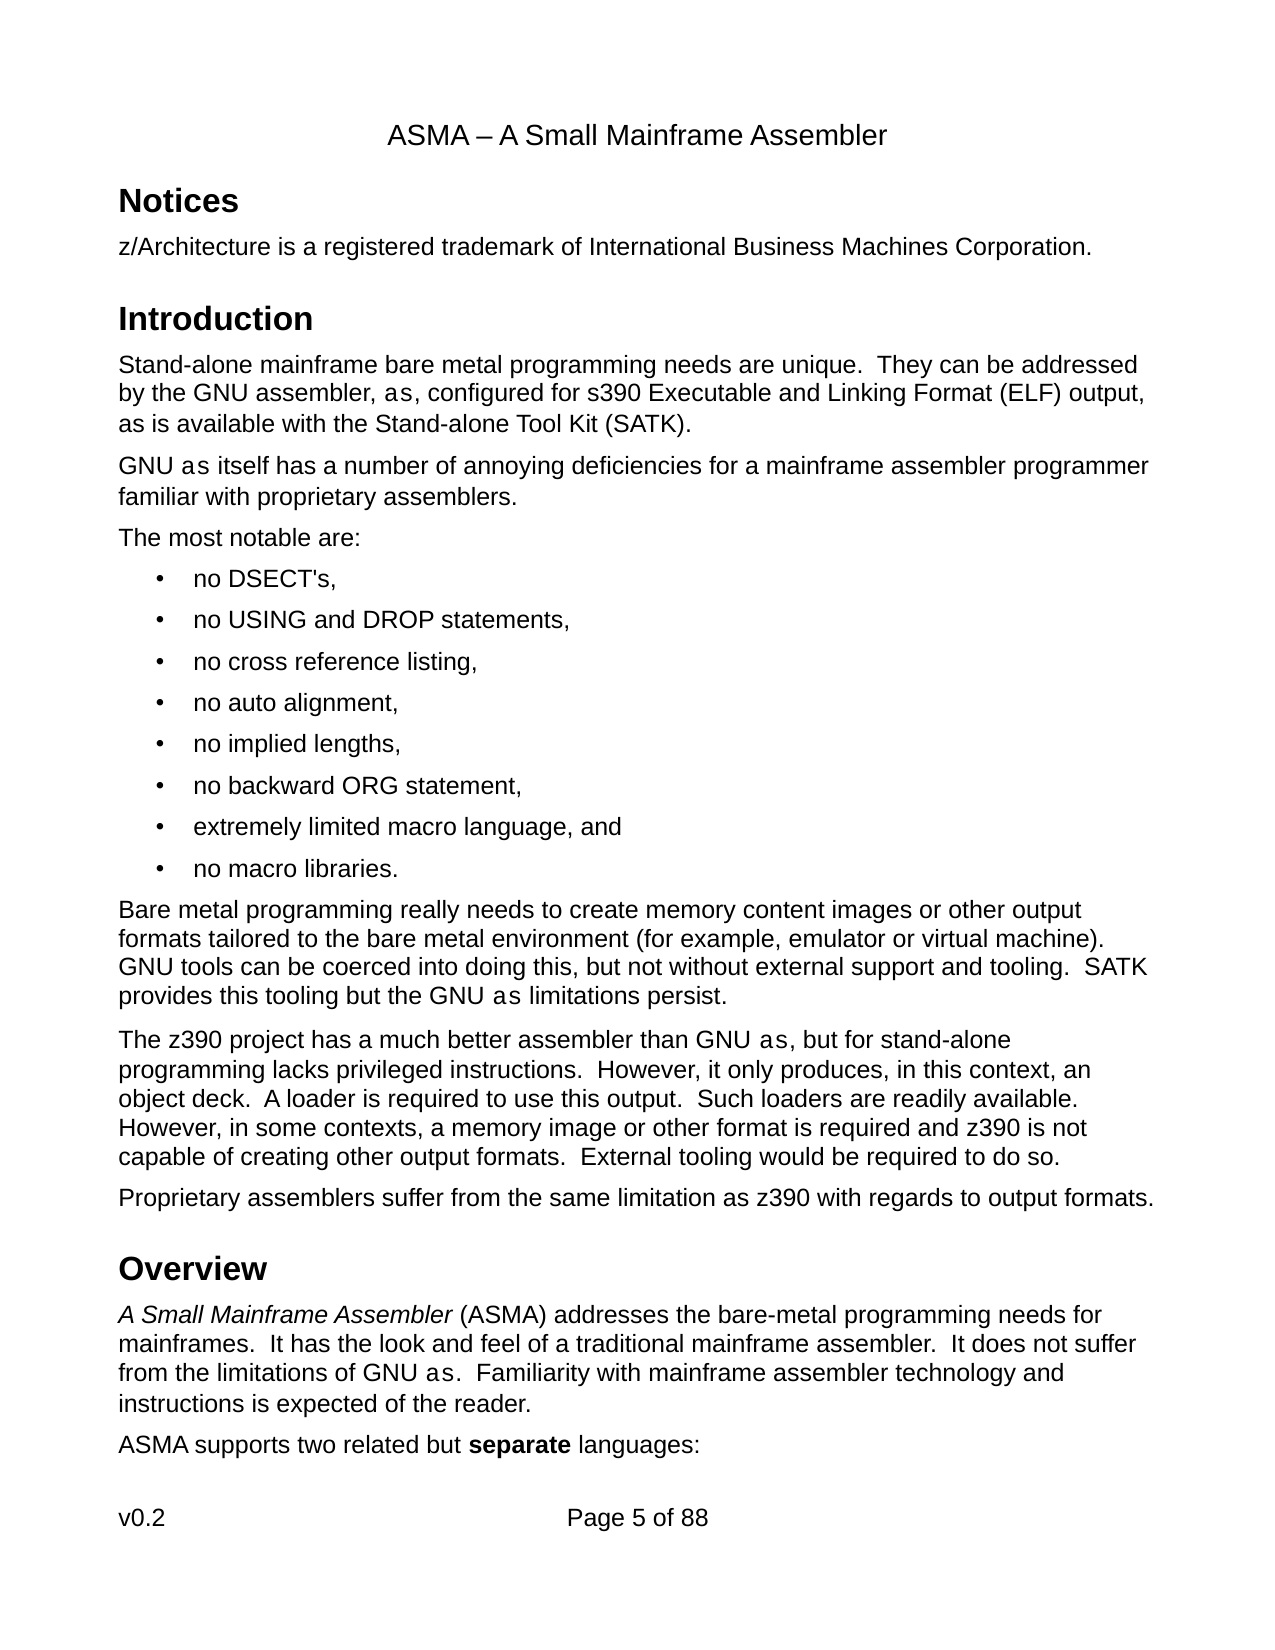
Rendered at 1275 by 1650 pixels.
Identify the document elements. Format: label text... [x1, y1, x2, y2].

list no backward ORG statement, [156, 771, 1157, 800]
list extremely limited macro language, and [156, 812, 1157, 841]
text A Small Mainframe Assembler (ASMA) addresses the bare-metal programming needs for mainframes. It has the look and feel of a traditional mainframe assembler. It does not suffer from the limitations of GNU as. Familiarity with mainframe assembler technology and instructions is expected of the reader. [118, 1300, 1157, 1418]
text Bare metal programming really needs to create memory content images or other output formats tailored to the bare metal environment (for example, emulator or virtual machine). GNU tools can be coerced into doing this, but not without external support and tooling. SATK provides this tooling but the GNU as limitations persist. [118, 895, 1157, 1012]
text The z390 project has a much better assembler than GNU as, but for stand-alone programming lacks privileged instructions. However, it only produces, in this context, an object deck. A loader is required to use this output. Such loaders are readily available. However, in some contexts, a memory image or other format is required and z390 is not capable of creating other output formats. External tooling would be required to do so. [118, 1024, 1157, 1171]
subtitle Introduction [118, 298, 1157, 337]
text GNU as itself has a number of annoying deficiencies for a mainframe assembler programmer familiar with proprietary assemblers. [118, 451, 1157, 510]
list no auto alignment, [156, 688, 1157, 717]
list no implied lengths, [156, 729, 1157, 758]
list no DSECT's, [156, 564, 1157, 593]
list no cross reference listing, [156, 647, 1157, 676]
text Proprietary assemblers suffer from the same limitation as z390 with regards to output formats. [118, 1183, 1157, 1212]
list no USING and DROP statements, [156, 605, 1157, 634]
text The most notable are: [118, 523, 1157, 552]
list no macro libraries. [156, 853, 1157, 882]
text Stand-alone mainframe bare metal programming needs are unique. They can be addressed by the GNU assembler, as, configured for s390 Executable and Linking Format (ELF) output, as is available with the Stand-alone Tool Kit (SATK). [118, 350, 1157, 438]
text ASMA supports two related but separate languages: [118, 1430, 1157, 1459]
text z/Architecture is a registered trademark of International Business Machines Corporation. [118, 232, 1157, 261]
subtitle Notices [118, 181, 1157, 220]
subtitle Overview [118, 1249, 1157, 1288]
